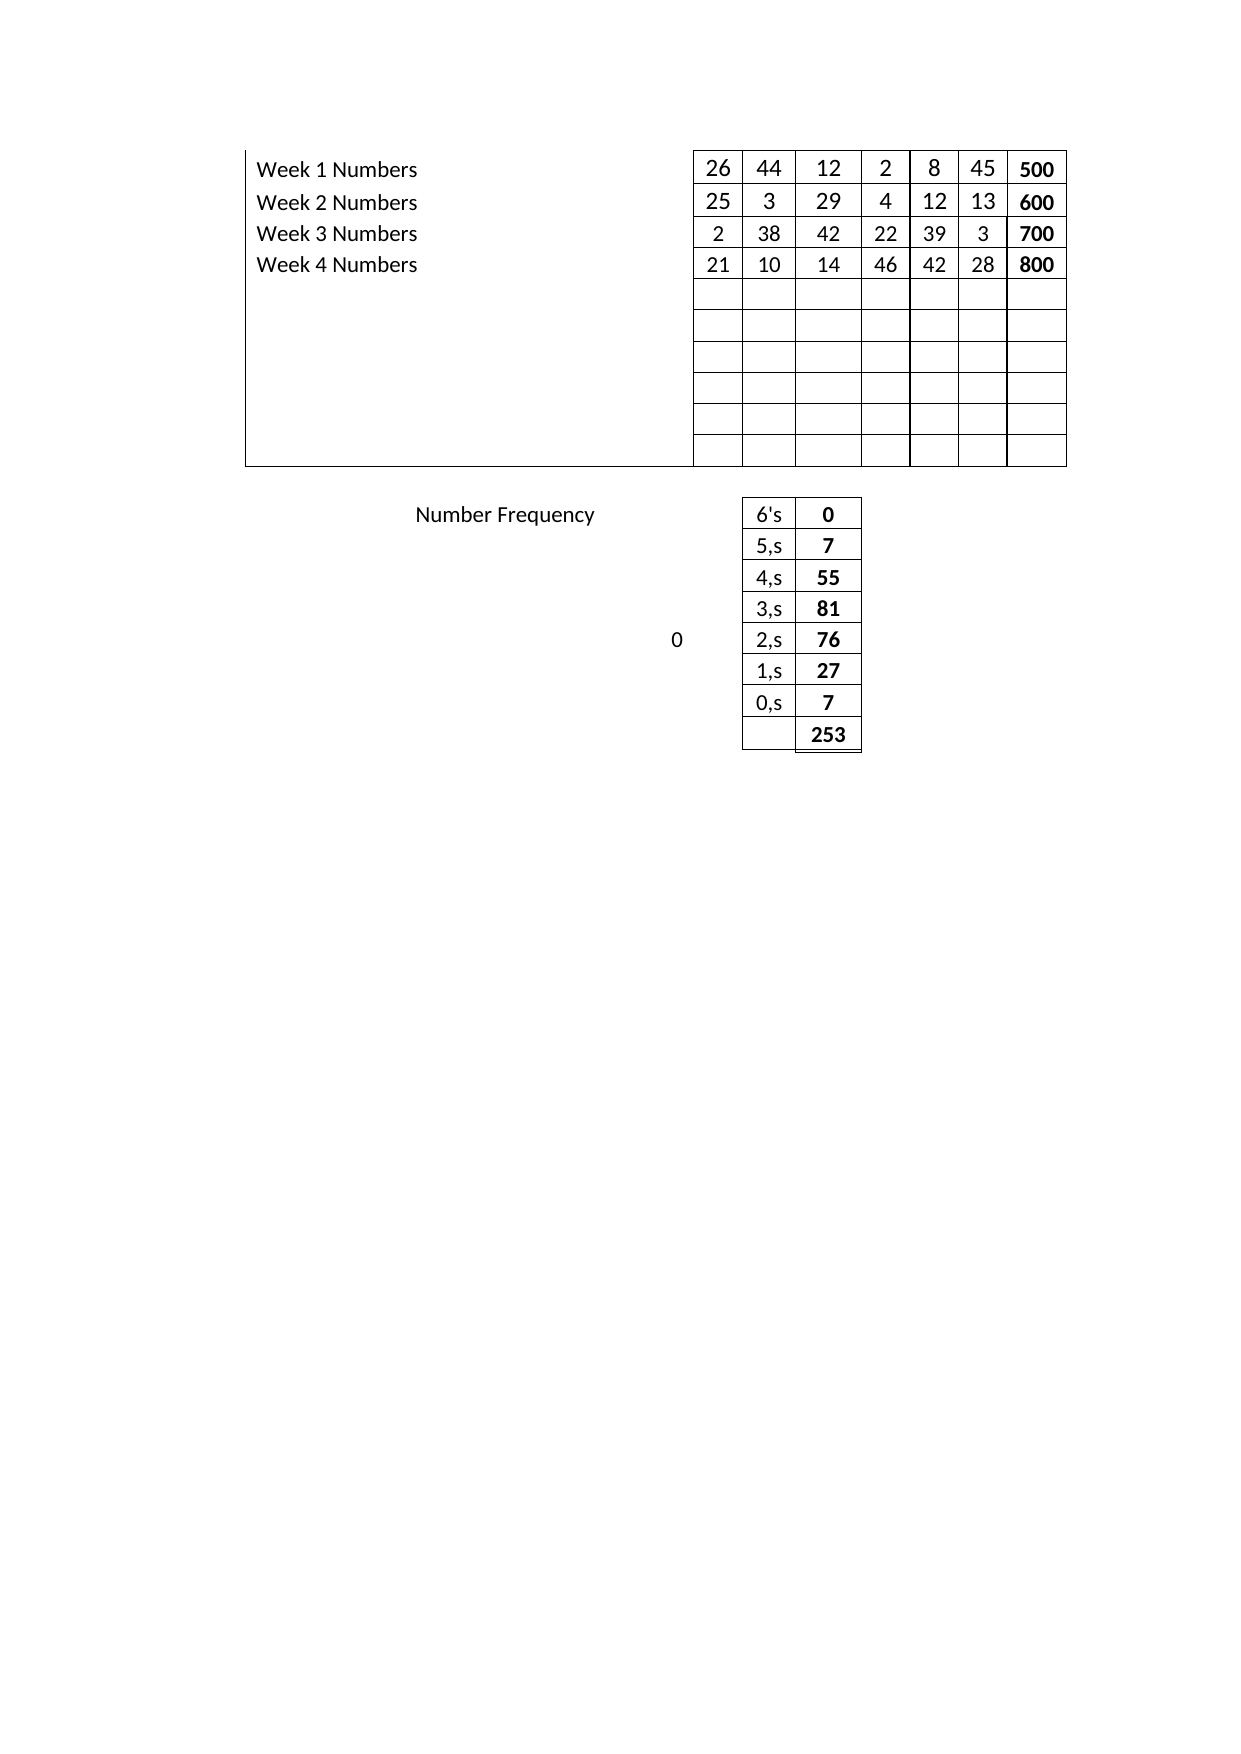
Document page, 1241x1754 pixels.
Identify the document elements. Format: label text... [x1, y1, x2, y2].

table_cell [245, 684, 316, 716]
table_cell [160, 309, 245, 341]
table_cell [1066, 684, 1164, 716]
table_cell [862, 310, 909, 341]
table_cell [959, 684, 1007, 716]
table_cell 2,s [743, 623, 795, 653]
table_cell [911, 310, 958, 341]
table_cell 14 [796, 248, 861, 278]
table_cell [245, 622, 316, 653]
table_cell 0,s [743, 685, 795, 716]
table_cell [245, 467, 316, 497]
table_cell 500 [1008, 151, 1066, 183]
table_cell [316, 528, 694, 559]
table_cell [862, 591, 910, 622]
table_cell [160, 716, 245, 748]
table_cell [1067, 341, 1164, 372]
table_cell [1066, 622, 1164, 653]
table_cell [862, 716, 910, 748]
table_cell [1067, 216, 1164, 247]
table_cell [694, 342, 742, 372]
table_cell [246, 403, 316, 434]
table_cell [160, 591, 245, 622]
table_cell [911, 342, 958, 372]
table_cell [911, 373, 958, 403]
table_cell [694, 497, 742, 528]
table_cell [911, 279, 958, 309]
table_cell 29 [796, 184, 861, 216]
table_cell [160, 684, 245, 716]
table_cell 10 [743, 248, 795, 278]
table_cell [1066, 653, 1164, 684]
table_cell [316, 467, 694, 497]
table_cell [862, 684, 910, 716]
table_cell [1067, 309, 1164, 341]
table_cell [245, 591, 316, 622]
table_cell 81 [796, 592, 861, 622]
table_cell 8 [911, 151, 958, 183]
table_cell 39 [911, 217, 958, 247]
table_cell [862, 622, 910, 653]
table_cell [694, 559, 742, 591]
table_cell [1066, 497, 1164, 528]
table_cell [1008, 279, 1066, 309]
table_cell 4 [862, 184, 909, 216]
table_cell [959, 404, 1006, 434]
table_cell [742, 467, 796, 497]
table_cell [959, 528, 1007, 559]
table_cell [160, 528, 245, 559]
table_cell [862, 373, 909, 403]
table_cell [1066, 559, 1164, 591]
table_cell 21 [694, 248, 742, 278]
table_cell 700 [1008, 217, 1066, 247]
table_cell [245, 653, 316, 684]
table_cell [160, 497, 245, 528]
table_cell [796, 373, 861, 403]
table_cell [694, 591, 742, 622]
table_cell 3,s [743, 592, 795, 622]
table_cell [1007, 591, 1066, 622]
table_cell 12 [796, 151, 861, 183]
table_cell [862, 653, 910, 684]
table_cell 27 [796, 654, 861, 684]
table_cell [160, 653, 245, 684]
table_cell [316, 716, 694, 748]
table_cell [246, 341, 316, 372]
table_cell [796, 342, 861, 372]
table_cell [959, 342, 1006, 372]
table_cell 2 [694, 217, 742, 247]
table_cell Week 4 Numbers [246, 247, 693, 278]
table_cell [1007, 622, 1066, 653]
table_cell [796, 467, 861, 497]
table_cell [862, 435, 909, 466]
table_cell 800 [1008, 248, 1066, 278]
table_cell [862, 404, 909, 434]
table_cell [910, 591, 958, 622]
table_cell [862, 497, 910, 528]
table_cell [862, 279, 909, 309]
table_cell 28 [959, 248, 1006, 278]
table_cell [160, 278, 245, 309]
table_cell [1007, 497, 1066, 528]
table_cell 0 [796, 498, 861, 528]
table_cell [743, 717, 795, 748]
table_cell Week 3 Numbers [246, 216, 693, 247]
table_cell [743, 435, 795, 466]
table_cell [316, 653, 694, 684]
table_cell [910, 497, 958, 528]
table_cell [1067, 247, 1164, 278]
table_cell [862, 528, 910, 559]
table_cell 2 [862, 151, 909, 183]
table_cell [694, 404, 742, 434]
table_cell [316, 341, 693, 372]
table_cell [861, 467, 910, 497]
table_cell [796, 404, 861, 434]
table_cell [160, 216, 245, 247]
table_cell [1067, 372, 1164, 403]
table_cell [694, 716, 742, 748]
table_cell [160, 466, 245, 497]
table_cell 46 [862, 248, 909, 278]
table_cell [910, 622, 958, 653]
table_cell [910, 528, 958, 559]
table_cell [246, 309, 316, 341]
table_cell Number Frequency [316, 497, 694, 528]
table_cell 4,s [743, 560, 795, 591]
table_cell 0 [316, 622, 694, 653]
table_cell [796, 435, 861, 466]
table_cell [316, 278, 693, 309]
table_cell [694, 467, 742, 497]
table_cell [1008, 342, 1066, 372]
table_cell 76 [796, 623, 861, 653]
table_cell 42 [911, 248, 958, 278]
table_cell [959, 653, 1007, 684]
table_cell [316, 434, 693, 466]
table_cell [796, 310, 861, 341]
table_cell 600 [1008, 184, 1066, 216]
table_cell [959, 373, 1006, 403]
table_cell [160, 247, 245, 278]
table_cell Week 1 Numbers [246, 150, 693, 183]
table_cell [694, 653, 742, 684]
table_cell 22 [862, 217, 909, 247]
table_cell [245, 497, 316, 528]
table_cell [1067, 278, 1164, 309]
table_cell [862, 342, 909, 372]
table_cell [959, 279, 1006, 309]
table_cell [743, 373, 795, 403]
table_cell [743, 404, 795, 434]
table_cell [1066, 528, 1164, 559]
table_cell [1066, 591, 1164, 622]
table_cell 5,s [743, 529, 795, 559]
table_cell [160, 150, 245, 183]
table_cell [1008, 310, 1066, 341]
table_cell [160, 372, 245, 403]
table_cell 3 [959, 217, 1006, 247]
table_cell [796, 279, 861, 309]
table_cell [160, 403, 245, 434]
table_cell [1007, 528, 1066, 559]
table_cell [959, 716, 1007, 748]
table_cell [959, 559, 1007, 591]
table_cell 6's [743, 498, 795, 528]
table_cell [316, 403, 693, 434]
table_cell 253 [796, 717, 861, 748]
table_cell [245, 716, 316, 748]
table_cell 38 [743, 217, 795, 247]
table_cell [911, 404, 958, 434]
table_cell [959, 497, 1007, 528]
table_cell [694, 622, 742, 653]
table_cell [694, 528, 742, 559]
table_cell [316, 372, 693, 403]
table_cell [316, 591, 694, 622]
table_cell 3 [743, 184, 795, 216]
table_cell [910, 684, 958, 716]
table_cell [1067, 403, 1164, 434]
table_cell [910, 559, 958, 591]
table_cell [245, 528, 316, 559]
table_cell [1008, 435, 1066, 466]
table_cell [1008, 404, 1066, 434]
table_cell [694, 279, 742, 309]
table_cell [1008, 373, 1066, 403]
table_cell [1007, 684, 1066, 716]
table_cell [910, 467, 958, 497]
table_cell [160, 622, 245, 653]
table_cell [1007, 467, 1066, 497]
table_cell [316, 559, 694, 591]
table_cell [1007, 653, 1066, 684]
table_cell 44 [743, 151, 795, 183]
table_cell [1007, 559, 1066, 591]
table_cell 26 [694, 151, 742, 183]
table_cell 25 [694, 184, 742, 216]
table_cell [911, 435, 958, 466]
table_cell [910, 716, 958, 748]
table_cell 13 [959, 184, 1007, 216]
table_cell [959, 310, 1006, 341]
table_cell 7 [796, 529, 861, 559]
table_cell [245, 559, 316, 591]
table_cell [316, 309, 693, 341]
table_cell [959, 591, 1007, 622]
table_cell [1067, 183, 1164, 216]
table_cell [743, 310, 795, 341]
table_cell 7 [796, 685, 861, 716]
table_cell [246, 372, 316, 403]
table_cell [694, 684, 742, 716]
table_cell Week 2 Numbers [246, 183, 693, 216]
table_cell [694, 373, 742, 403]
table_cell [246, 278, 316, 309]
table_cell [959, 467, 1007, 497]
table_cell [694, 435, 742, 466]
table_cell [1066, 716, 1164, 748]
table_cell [1066, 466, 1164, 497]
table_cell [743, 342, 795, 372]
table_cell [959, 622, 1007, 653]
table_cell [160, 559, 245, 591]
table_cell [910, 653, 958, 684]
table_cell [316, 684, 694, 716]
table_cell [694, 310, 742, 341]
table_cell 1,s [743, 654, 795, 684]
table_cell [160, 341, 245, 372]
table_cell 12 [911, 184, 958, 216]
table_cell [160, 434, 245, 466]
table_cell 45 [959, 151, 1007, 183]
table_cell [959, 435, 1006, 466]
table_cell [1007, 716, 1066, 748]
table_cell 55 [796, 560, 861, 591]
table_cell [862, 559, 910, 591]
table_cell [1067, 150, 1164, 183]
table_cell [743, 279, 795, 309]
table_cell [1067, 434, 1164, 466]
table_cell [246, 434, 316, 466]
table_cell 42 [796, 217, 861, 247]
table_cell [160, 183, 245, 216]
